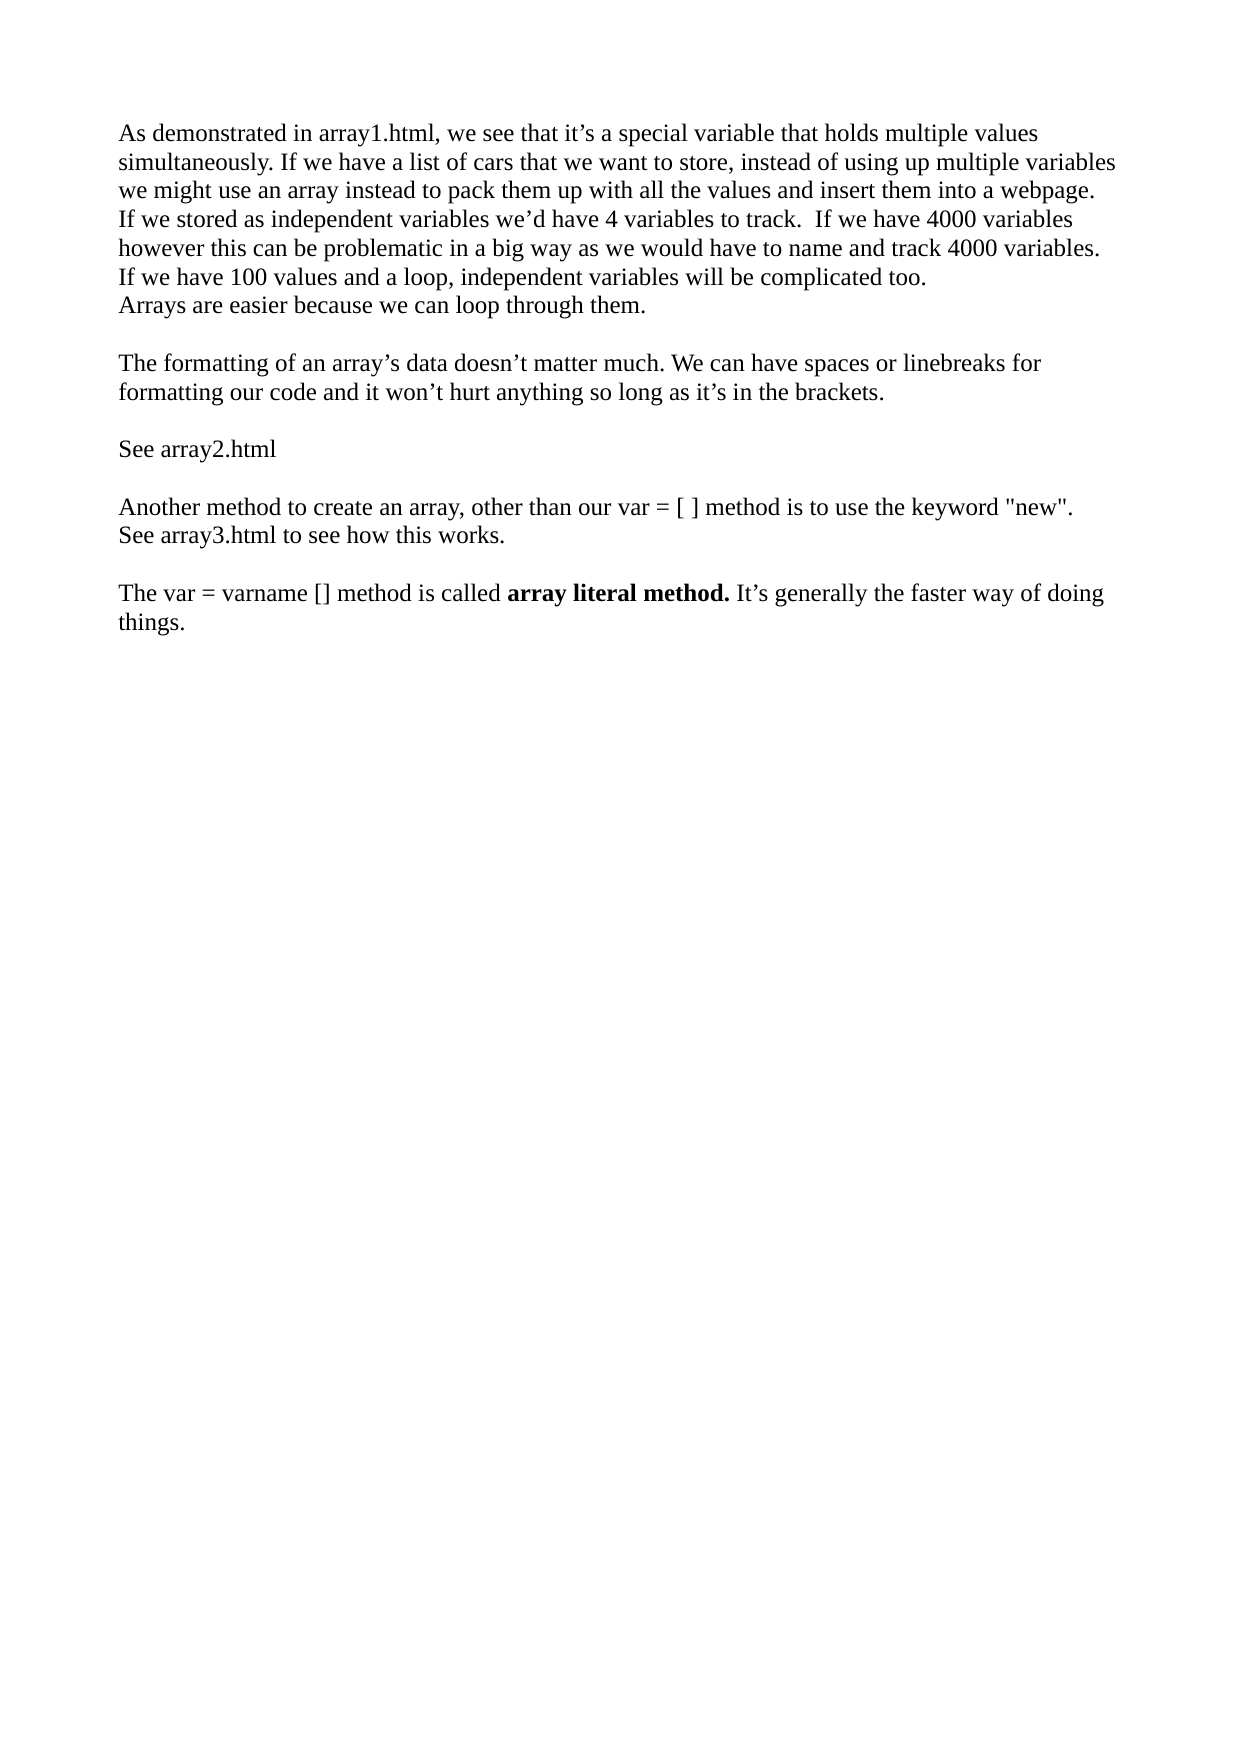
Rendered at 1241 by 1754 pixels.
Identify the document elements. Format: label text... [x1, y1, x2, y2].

text Arrays are easier because we can loop through them. [118, 291, 1122, 319]
text As demonstrated in array1.html, we see that it’s a special variable that holds multiple values simultaneously. If we have a list of cars that we want to store, instead of using up multiple variables we might use an array instead to pack them up with all the values and insert them into a webpage. If we stored as independent variables we’d have 4 variables to track. If we have 4000 variables however this can be problematic in a big way as we would have to name and track 4000 variables. [118, 118, 1122, 262]
text The formatting of an array’s data doesn’t matter much. We can have spaces or linebreaks for formatting our code and it won’t hurt anything so long as it’s in the brackets. [118, 348, 1122, 406]
text See array2.html [118, 434, 1122, 463]
text If we have 100 values and a loop, independent variables will be complicated too. [118, 262, 1122, 291]
text The var = varname [] method is called array literal method. It’s generally the faster way of doing things. [118, 578, 1122, 636]
text Another method to create an array, other than our var = [ ] method is to use the keyword "new". See array3.html to see how this works. [118, 492, 1122, 549]
